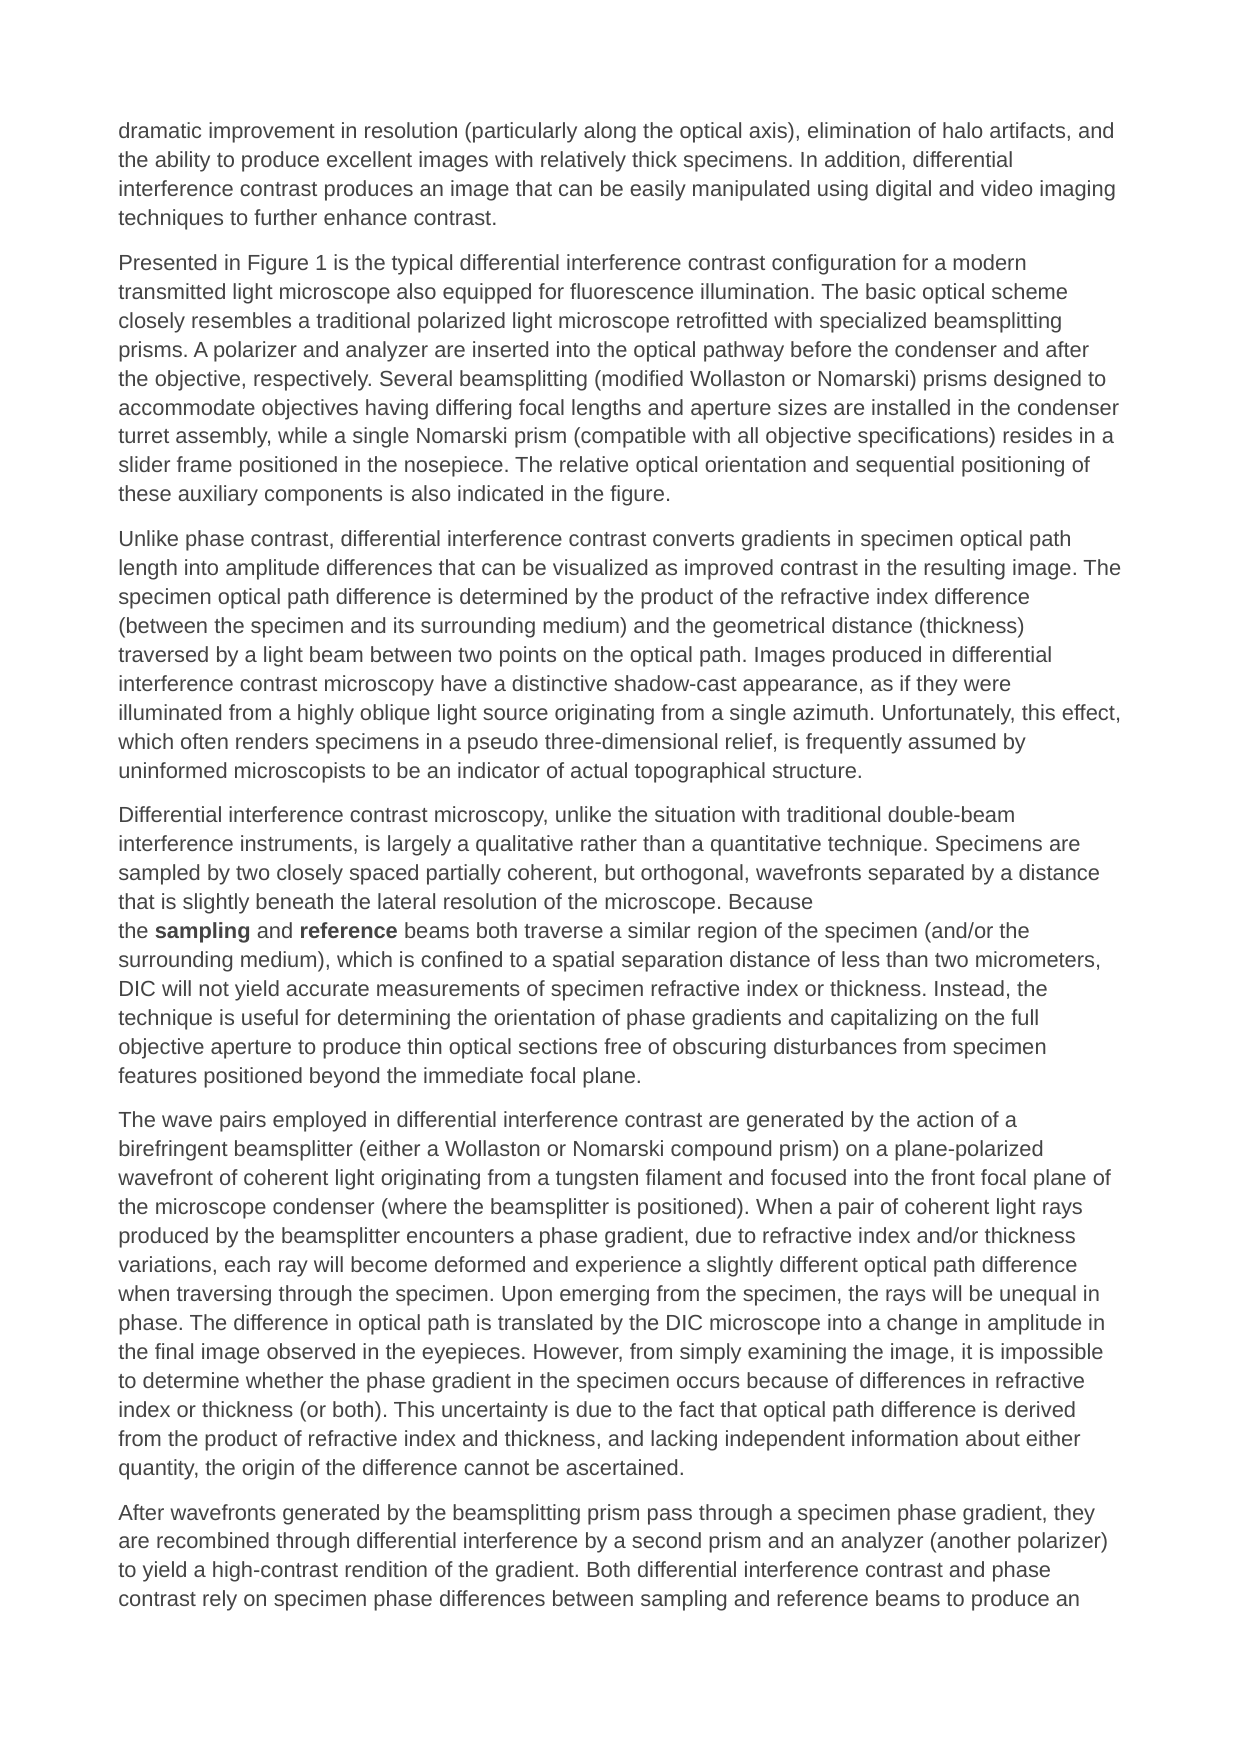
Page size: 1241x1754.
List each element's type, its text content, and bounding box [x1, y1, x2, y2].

text dramatic improvement in resolution (particularly along the optical axis), elimination of halo artifacts, and the ability to produce excellent images with relatively thick specimens. In addition, differential interference contrast produces an image that can be easily manipulated using digital and video imaging techniques to further enhance contrast. [118, 118, 1122, 230]
text Presented in Figure 1 is the typical differential interference contrast configuration for a modern transmitted light microscope also equipped for fluorescence illumination. The basic optical scheme closely resembles a traditional polarized light microscope retrofitted with specialized beamsplitting prisms. A polarizer and analyzer are inserted into the optical pathway before the condenser and after the objective, respectively. Several beamsplitting (modified Wollaston or Nomarski) prisms designed to accommodate objectives having differing focal lengths and aperture sizes are installed in the condenser turret assembly, while a single Nomarski prism (compatible with all objective specifications) resides in a slider frame positioned in the nosepiece. The relative optical orientation and sequential positioning of these auxiliary components is also indicated in the figure. [118, 249, 1122, 506]
text Differential interference contrast microscopy, unlike the situation with traditional double-beam interference instruments, is largely a qualitative rather than a quantitative technique. Specimens are sampled by two closely spaced partially coherent, but orthogonal, wavefronts separated by a distance that is slightly beneath the lateral resolution of the microscope. Because the sampling and reference beams both traverse a similar region of the specimen (and/or the surrounding medium), which is confined to a spatial separation distance of less than two micrometers, DIC will not yield accurate measurements of specimen refractive index or thickness. Instead, the technique is useful for determining the orientation of phase gradients and capitalizing on the full objective aperture to produce thin optical sections free of obscuring disturbances from specimen features positioned beyond the immediate focal plane. [118, 802, 1122, 1088]
text After wavefronts generated by the beamsplitting prism pass through a specimen phase gradient, they are recombined through differential interference by a second prism and an analyzer (another polarizer) to yield a high-contrast rendition of the gradient. Both differential interference contrast and phase contrast rely on specimen phase differences between sampling and reference beams to produce an [118, 1499, 1122, 1611]
text Unlike phase contrast, differential interference contrast converts gradients in specimen optical path length into amplitude differences that can be visualized as improved contrast in the resulting image. The specimen optical path difference is determined by the product of the refractive index difference (between the specimen and its surrounding medium) and the geometrical distance (thickness) traversed by a light beam between two points on the optical path. Images produced in differential interference contrast microscopy have a distinctive shadow-cast appearance, as if they were illuminated from a highly oblique light source originating from a single azimuth. Unfortunately, this effect, which often renders specimens in a pseudo three-dimensional relief, is frequently assumed by uninformed microscopists to be an indicator of actual topographical structure. [118, 526, 1122, 783]
text The wave pairs employed in differential interference contrast are generated by the action of a birefringent beamsplitter (either a Wollaston or Nomarski compound prism) on a plane-polarized wavefront of coherent light originating from a tungsten filament and focused into the front focal plane of the microscope condenser (where the beamsplitter is positioned). When a pair of coherent light rays produced by the beamsplitter encounters a phase gradient, due to refractive index and/or thickness variations, each ray will become deformed and experience a slightly different optical path difference when traversing through the specimen. Upon emerging from the specimen, the rays will be unequal in phase. The difference in optical path is translated by the DIC microscope into a change in amplitude in the final image observed in the eyepieces. However, from simply examining the image, it is impossible to determine whether the phase gradient in the specimen occurs because of differences in refractive index or thickness (or both). This uncertainty is due to the fact that optical path difference is derived from the product of refractive index and thickness, and lacking independent information about either quantity, the origin of the difference cannot be ascertained. [118, 1107, 1122, 1480]
